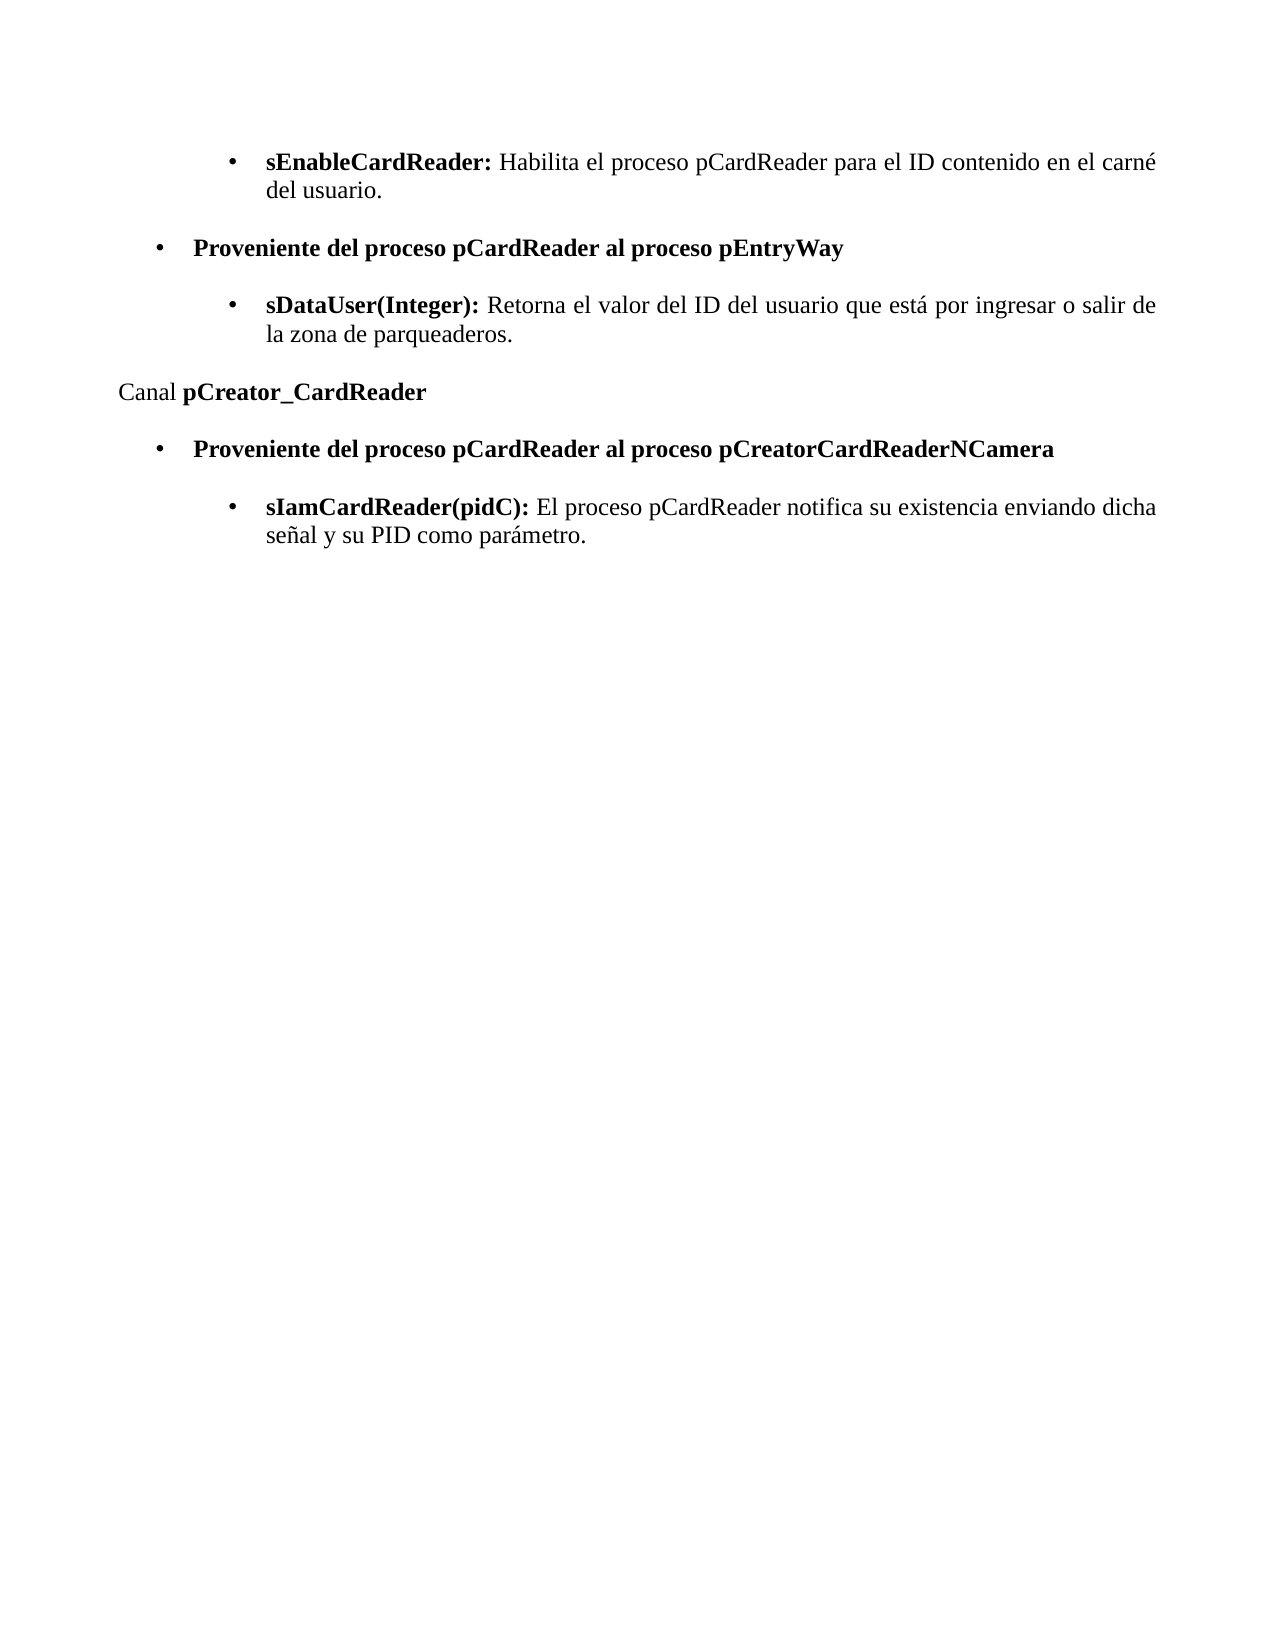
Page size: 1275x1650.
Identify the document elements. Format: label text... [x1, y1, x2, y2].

text Canal pCreator_CardReader [118, 377, 1157, 406]
list sEnableCardReader: Habilita el proceso pCardReader para el ID contenido en el carné del usuario. [228, 147, 1157, 204]
list Proveniente del proceso pCardReader al proceso pCreatorCardReaderNCamera [156, 434, 1157, 463]
list Proveniente del proceso pCardReader al proceso pEntryWay [156, 233, 1157, 262]
list sDataUser(Integer): Retorna el valor del ID del usuario que está por ingresar o salir de la zona de parqueaderos. [228, 291, 1157, 348]
list sIamCardReader(pidC): El proceso pCardReader notifica su existencia enviando dicha señal y su PID como parámetro. [228, 492, 1157, 549]
